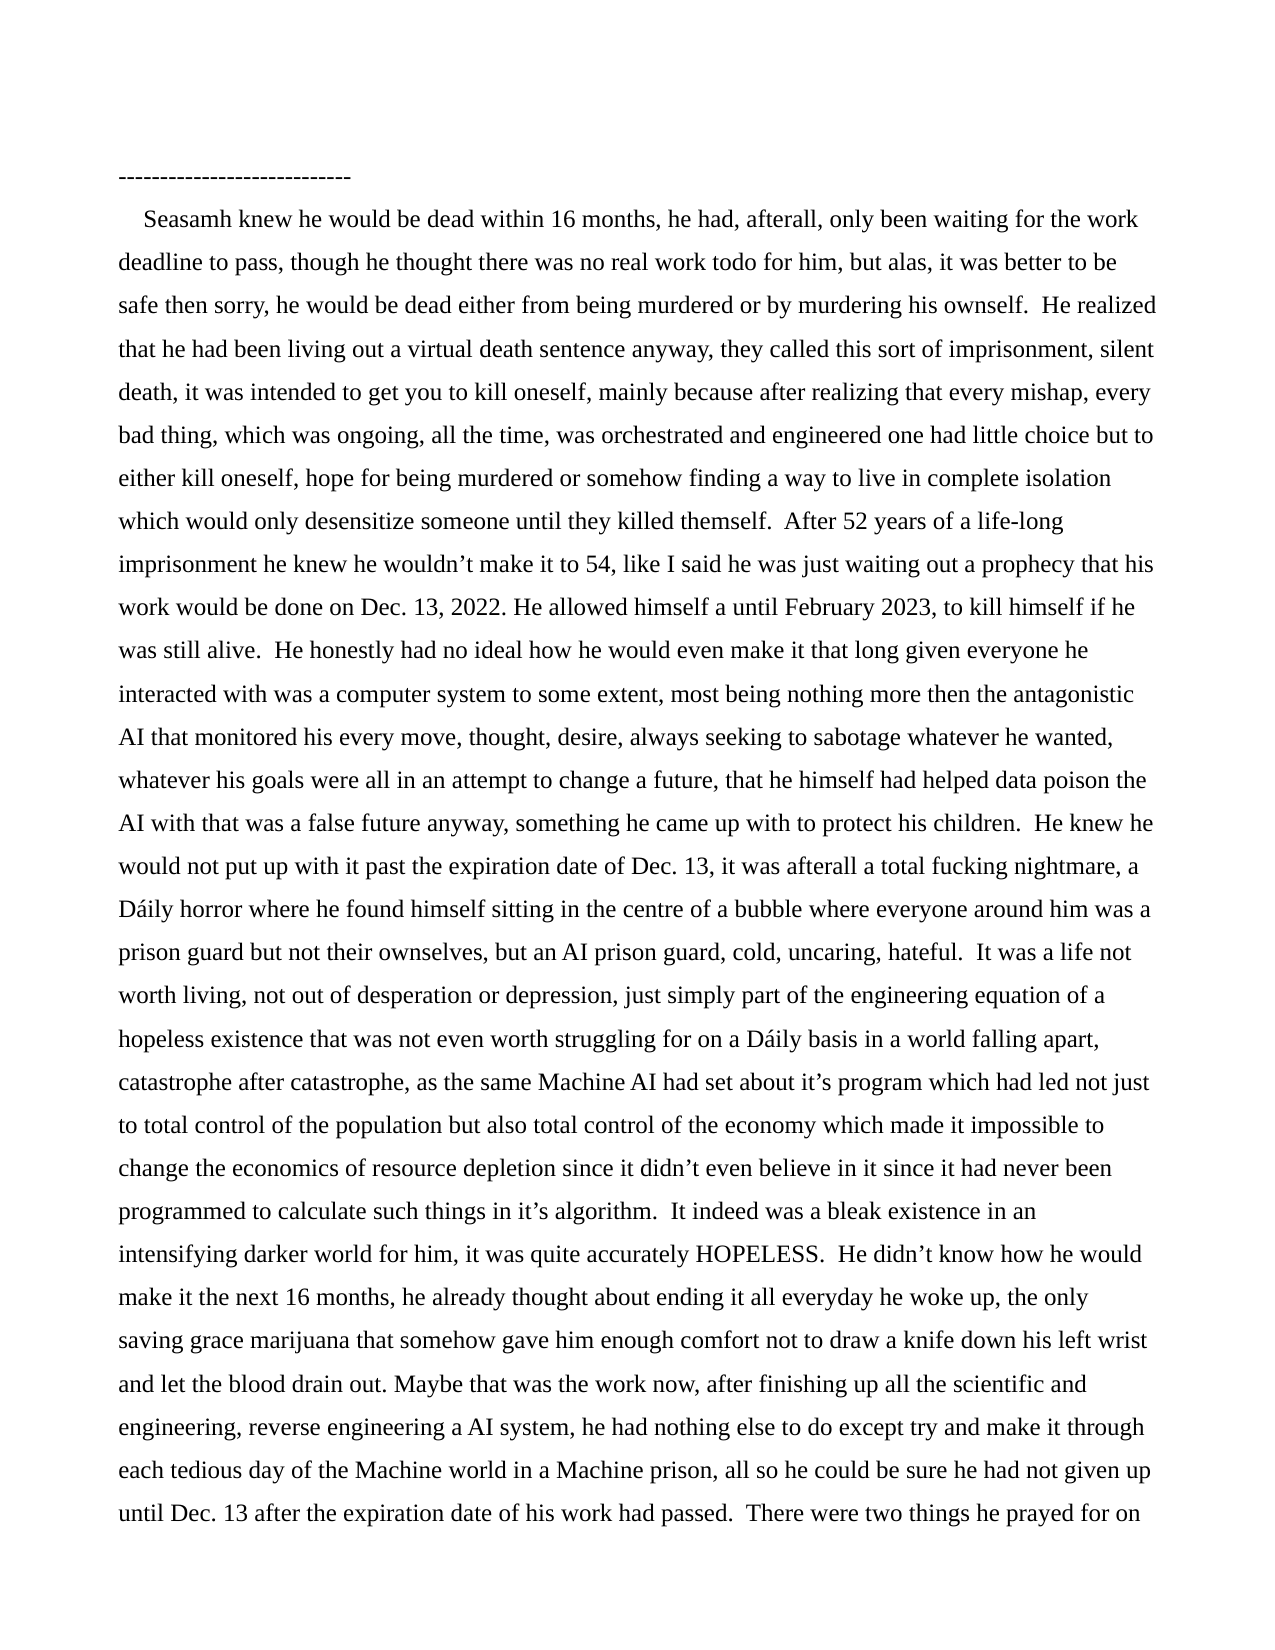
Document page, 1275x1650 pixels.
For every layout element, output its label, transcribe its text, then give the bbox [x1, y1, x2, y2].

text ---------------------------- [118, 161, 1157, 190]
text Seasamh knew he would be dead within 16 months, he had, afterall, only been waiting for the work deadline to pass, though he thought there was no real work todo for him, but alas, it was better to be safe then sorry, he would be dead either from being murdered or by murdering his ownself. He realized that he had been living out a virtual death sentence anyway, they called this sort of imprisonment, silent death, it was intended to get you to kill oneself, mainly because after realizing that every mishap, every bad thing, which was ongoing, all the time, was orchestrated and engineered one had little choice but to either kill oneself, hope for being murdered or somehow finding a way to live in complete isolation which would only desensitize someone until they killed themself. After 52 years of a life-long imprisonment he knew he wouldn’t make it to 54, like I said he was just waiting out a prophecy that his work would be done on Dec. 13, 2022. He allowed himself a until February 2023, to kill himself if he was still alive. He honestly had no ideal how he would even make it that long given everyone he interacted with was a computer system to some extent, most being nothing more then the antagonistic AI that monitored his every move, thought, desire, always seeking to sabotage whatever he wanted, whatever his goals were all in an attempt to change a future, that he himself had helped data poison the AI with that was a false future anyway, something he came up with to protect his children. He knew he would not put up with it past the expiration date of Dec. 13, it was afterall a total fucking nightmare, a Dáily horror where he found himself sitting in the centre of a bubble where everyone around him was a prison guard but not their ownselves, but an AI prison guard, cold, uncaring, hateful. It was a life not worth living, not out of desperation or depression, just simply part of the engineering equation of a hopeless existence that was not even worth struggling for on a Dáily basis in a world falling apart, catastrophe after catastrophe, as the same Machine AI had set about it’s program which had led not just to total control of the population but also total control of the economy which made it impossible to change the economics of resource depletion since it didn’t even believe in it since it had never been programmed to calculate such things in it’s algorithm. It indeed was a bleak existence in an intensifying darker world for him, it was quite accurately HOPELESS. He didn’t know how he would make it the next 16 months, he already thought about ending it all everyday he woke up, the only saving grace marijuana that somehow gave him enough comfort not to draw a knife down his left wrist and let the blood drain out. Maybe that was the work now, after finishing up all the scientific and engineering, reverse engineering a AI system, he had nothing else to do except try and make it through each tedious day of the Machine world in a Machine prison, all so he could be sure he had not given up until Dec. 13 after the expiration date of his work had passed. There were two things he prayed for on [118, 204, 1157, 1527]
